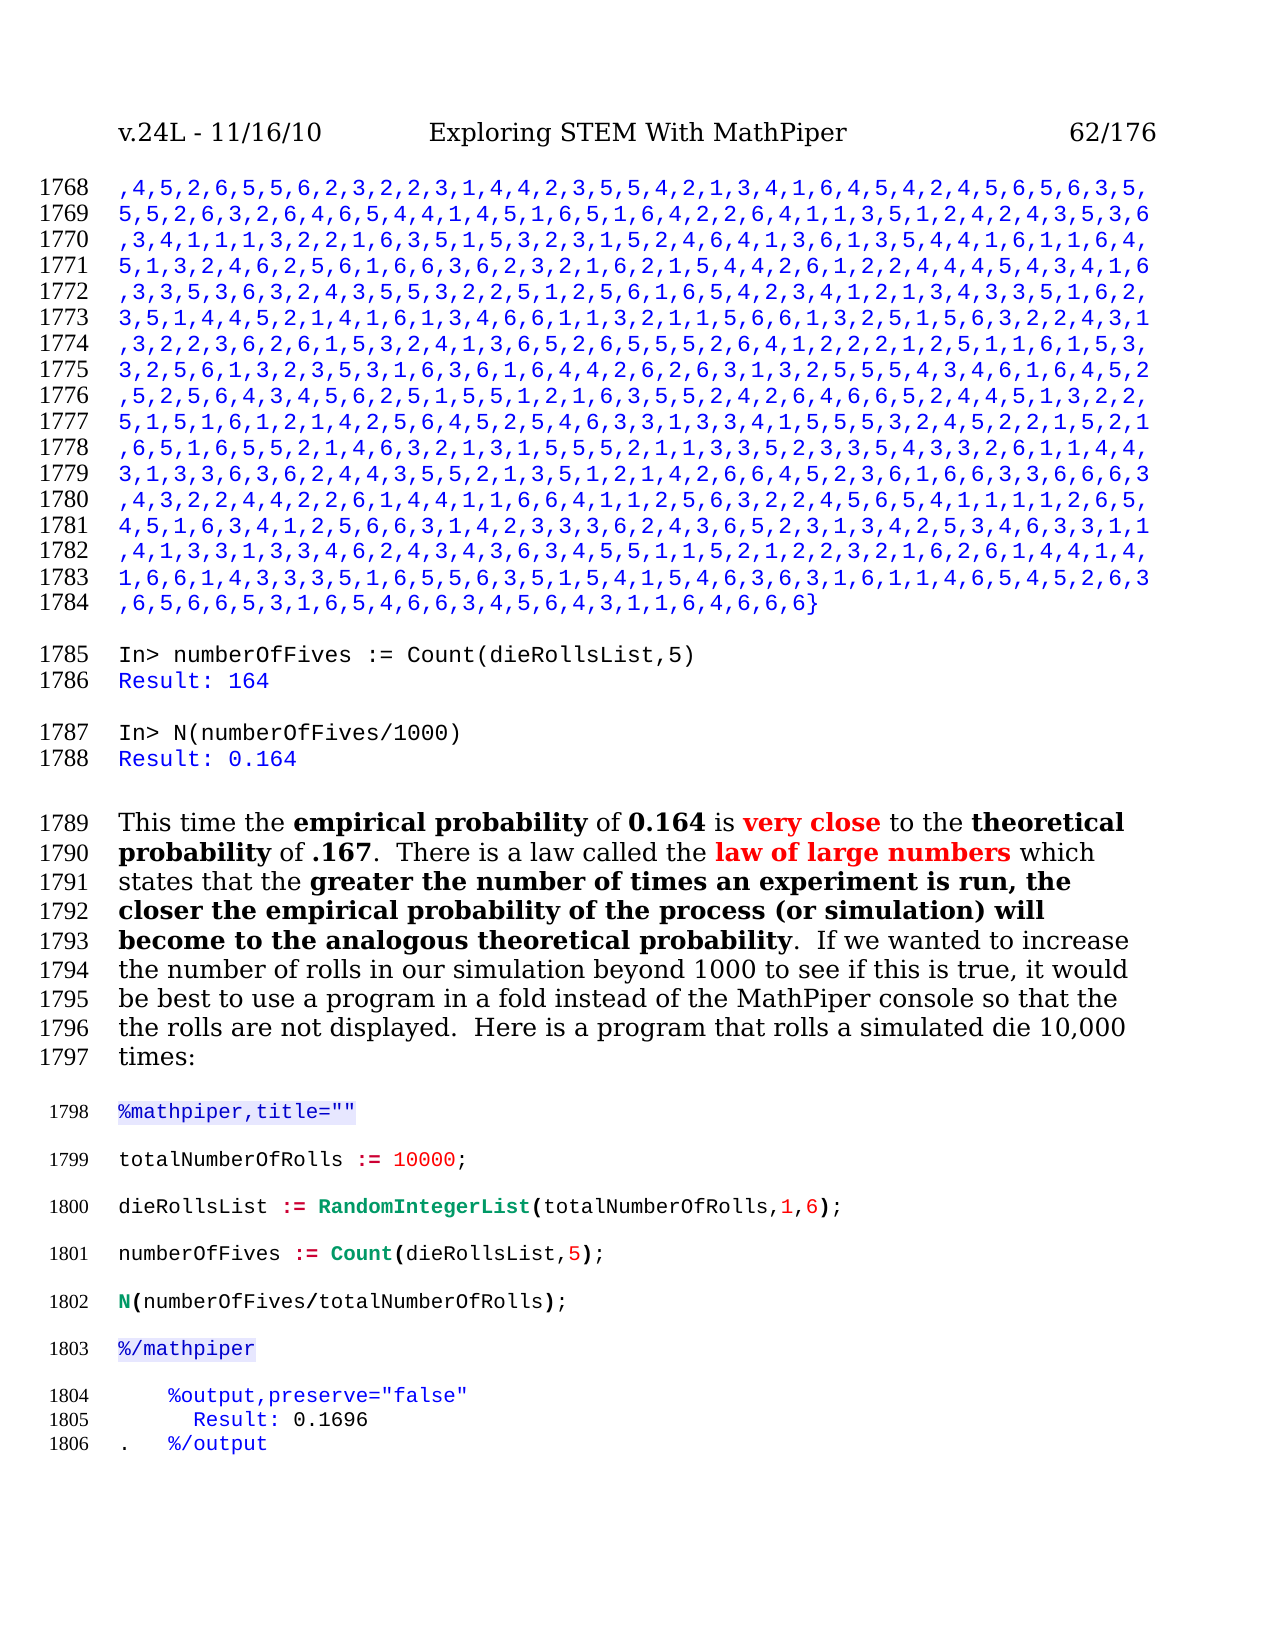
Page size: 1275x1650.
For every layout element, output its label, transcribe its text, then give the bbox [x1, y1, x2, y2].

text In> numberOfFives := Count(dieRollsList,5) [118, 644, 1157, 669]
text %mathpiper,title="" [118, 1101, 1157, 1125]
text Result: 0.164 [118, 747, 1157, 773]
text . %/output [118, 1432, 1157, 1456]
text ,4,5,2,6,5,5,6,2,3,2,2,3,1,4,4,2,3,5,5,4,2,1,3,4,1,6,4,5,4,2,4,5,6,5,6,3,5,5,5,2,6,3,2,6,4,6,5,4,4,1,4,5,1,6,5,1,6,4,2,2,6,4,1,1,3,5,1,2,4,2,4,3,5,3,6,3,4,1,1,1,3,2,2,1,6,3,5,1,5,3,2,3,1,5,2,4,6,4,1,3,6,1,3,5,4,4,1,6,1,1,6,4,5,1,3,2,4,6,2,5,6,1,6,6,3,6,2,3,2,1,6,2,1,5,4,4,2,6,1,2,2,4,4,4,5,4,3,4,1,6,3,3,5,3,6,3,2,4,3,5,5,3,2,2,5,1,2,5,6,1,6,5,4,2,3,4,1,2,1,3,4,3,3,5,1,6,2,3,5,1,4,4,5,2,1,4,1,6,1,3,4,6,6,1,1,3,2,1,1,5,6,6,1,3,2,5,1,5,6,3,2,2,4,3,1,3,2,2,3,6,2,6,1,5,3,2,4,1,3,6,5,2,6,5,5,5,2,6,4,1,2,2,2,1,2,5,1,1,6,1,5,3,3,2,5,6,1,3,2,3,5,3,1,6,3,6,1,6,4,4,2,6,2,6,3,1,3,2,5,5,5,4,3,4,6,1,6,4,5,2,5,2,5,6,4,3,4,5,6,2,5,1,5,5,1,2,1,6,3,5,5,2,4,2,6,4,6,6,5,2,4,4,5,1,3,2,2,5,1,5,1,6,1,2,1,4,2,5,6,4,5,2,5,4,6,3,3,1,3,3,4,1,5,5,5,3,2,4,5,2,2,1,5,2,1,6,5,1,6,5,5,2,1,4,6,3,2,1,3,1,5,5,5,2,1,1,3,3,5,2,3,3,5,4,3,3,2,6,1,1,4,4,3,1,3,3,6,3,6,2,4,4,3,5,5,2,1,3,5,1,2,1,4,2,6,6,4,5,2,3,6,1,6,6,3,3,6,6,6,3,4,3,2,2,4,4,2,2,6,1,4,4,1,1,6,6,4,1,1,2,5,6,3,2,2,4,5,6,5,4,1,1,1,1,2,6,5,4,5,1,6,3,4,1,2,5,6,6,3,1,4,2,3,3,3,6,2,4,3,6,5,2,3,1,3,4,2,5,3,4,6,3,3,1,1,4,1,3,3,1,3,3,4,6,2,4,3,4,3,6,3,4,5,5,1,1,5,2,1,2,2,3,2,1,6,2,6,1,4,4,1,4,1,6,6,1,4,3,3,3,5,1,6,5,5,6,3,5,1,5,4,1,5,4,6,3,6,3,1,6,1,1,4,6,5,4,5,2,6,3,6,5,6,6,5,3,1,6,5,4,6,6,3,4,5,6,4,3,1,1,6,4,6,6,6} [118, 177, 1157, 618]
text dieRollsList := RandomIntegerList(totalNumberOfRolls,1,6); [118, 1196, 1157, 1220]
text totalNumberOfRolls := 10000; [118, 1149, 1157, 1172]
text %/mathpiper [118, 1338, 1157, 1362]
text Result: 164 [118, 669, 1157, 696]
text Result: 0.1696 [118, 1409, 1157, 1432]
text numberOfFives := Count(dieRollsList,5); [118, 1243, 1157, 1267]
text %output,preserve="false" [118, 1385, 1157, 1409]
text This time the empirical probability of 0.164 is very close to the theoretical probability of .167. There is a law called the law of large numbers which states that the greater the number of times an experiment is run, the closer the empirical probability of the process (or simulation) will become to the analogous theoretical probability. If we wanted to increase the number of rolls in our simulation beyond 1000 to see if this is true, it would be best to use a program in a fold instead of the MathPiper console so that the the rolls are not displayed. Here is a program that rolls a simulated die 10,000 times: [118, 808, 1157, 1072]
text N(numberOfFives/totalNumberOfRolls); [118, 1291, 1157, 1314]
text In> N(numberOfFives/1000) [118, 721, 1157, 747]
